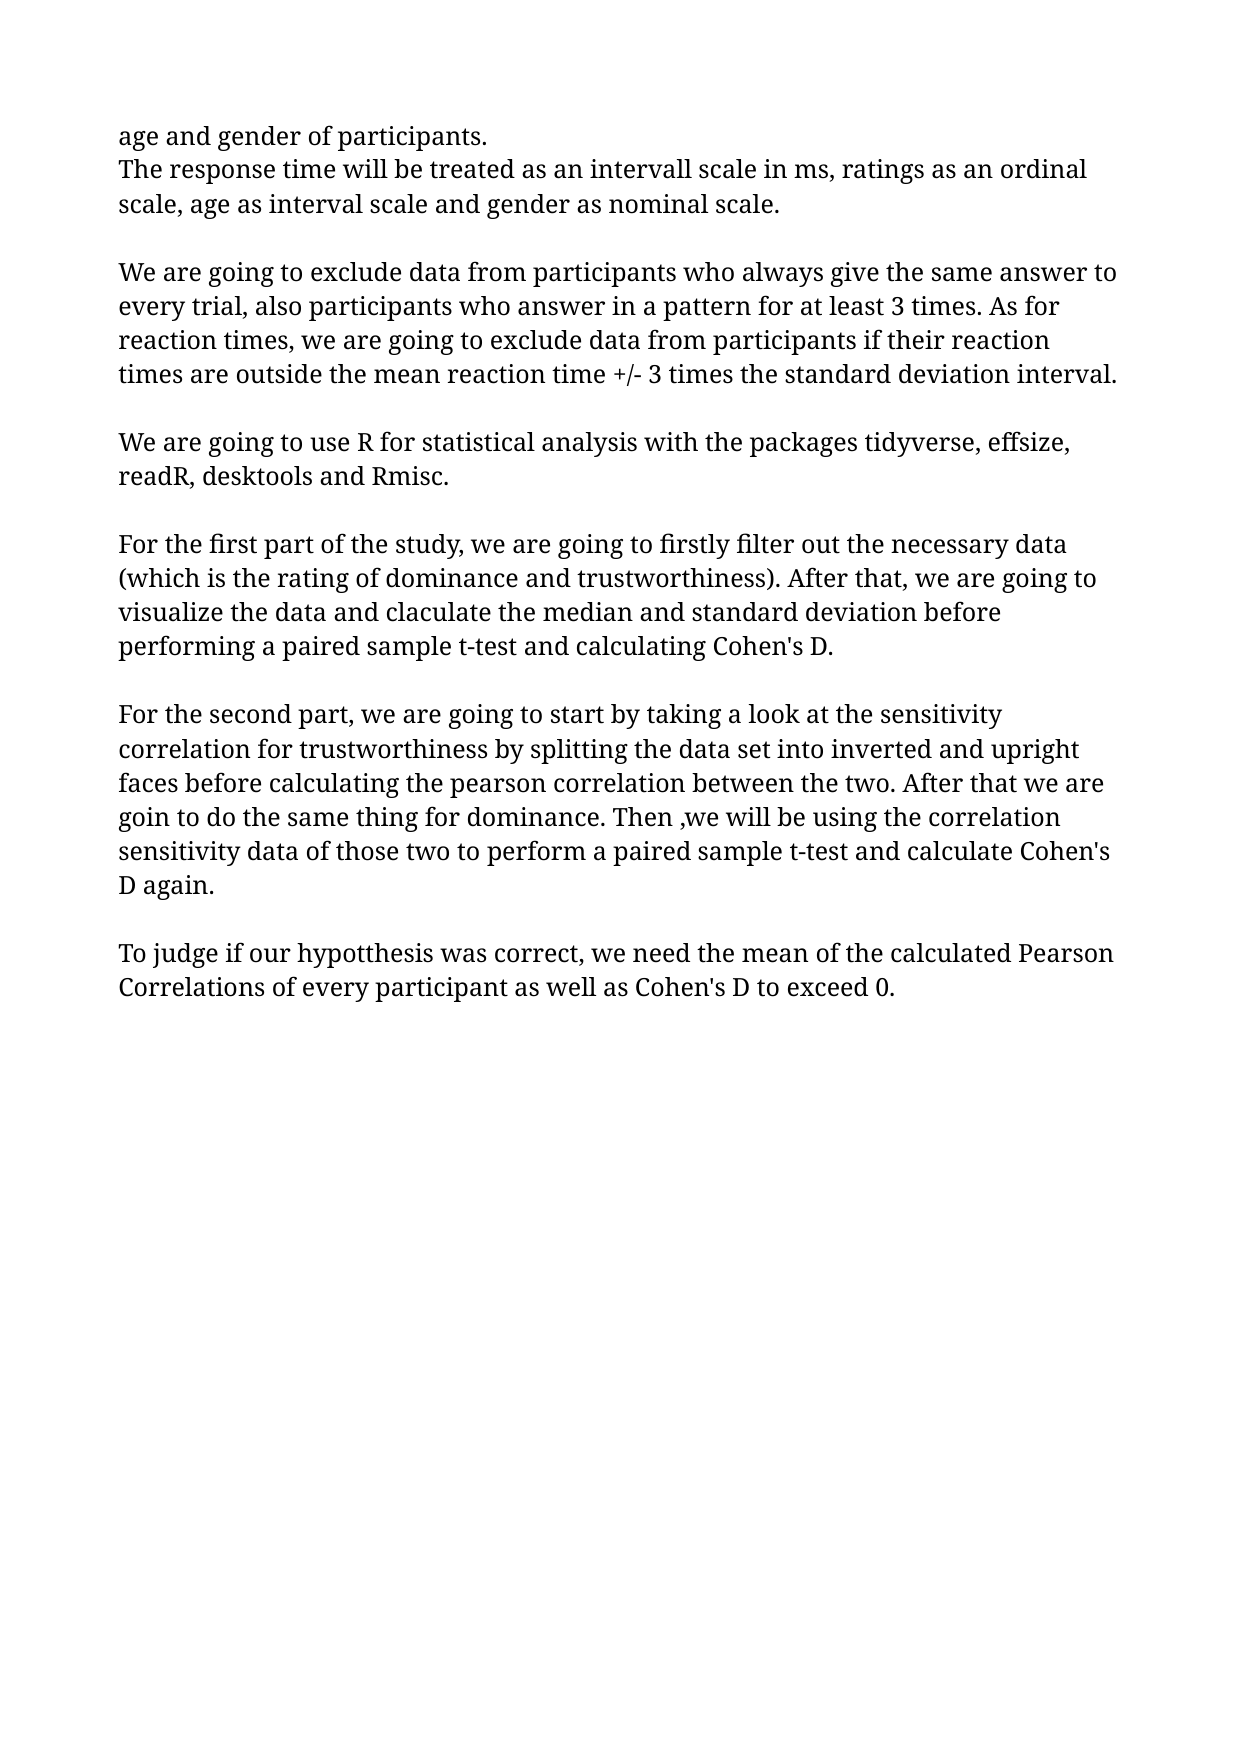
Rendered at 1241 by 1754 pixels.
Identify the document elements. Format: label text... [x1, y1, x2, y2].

text For the first part of the study, we are going to firstly filter out the necessary data (which is the rating of dominance and trustworthiness). After that, we are going to visualize the data and claculate the median and standard deviation before performing a paired sample t-test and calculating Cohen's D. [118, 527, 1122, 663]
text To judge if our hypotthesis was correct, we need the mean of the calculated Pearson Correlations of every participant as well as Cohen's D to exceed 0. [118, 936, 1122, 1004]
text age and gender of participants. [118, 118, 1122, 152]
text We are going to exclude data from participants who always give the same answer to every trial, also participants who answer in a pattern for at least 3 times. As for reaction times, we are going to exclude data from participants if their reaction times are outside the mean reaction time +/- 3 times the standard deviation interval. [118, 254, 1122, 391]
text We are going to use R for statistical analysis with the packages tidyverse, effsize, readR, desktools and Rmisc. [118, 425, 1122, 493]
text The response time will be treated as an intervall scale in ms, ratings as an ordinal scale, age as interval scale and gender as nominal scale. [118, 152, 1122, 220]
text For the second part, we are going to start by taking a look at the sensitivity correlation for trustworthiness by splitting the data set into inverted and upright faces before calculating the pearson correlation between the two. After that we are goin to do the same thing for dominance. Then ,we will be using the correlation sensitivity data of those two to perform a paired sample t-test and calculate Cohen's D again. [118, 697, 1122, 902]
